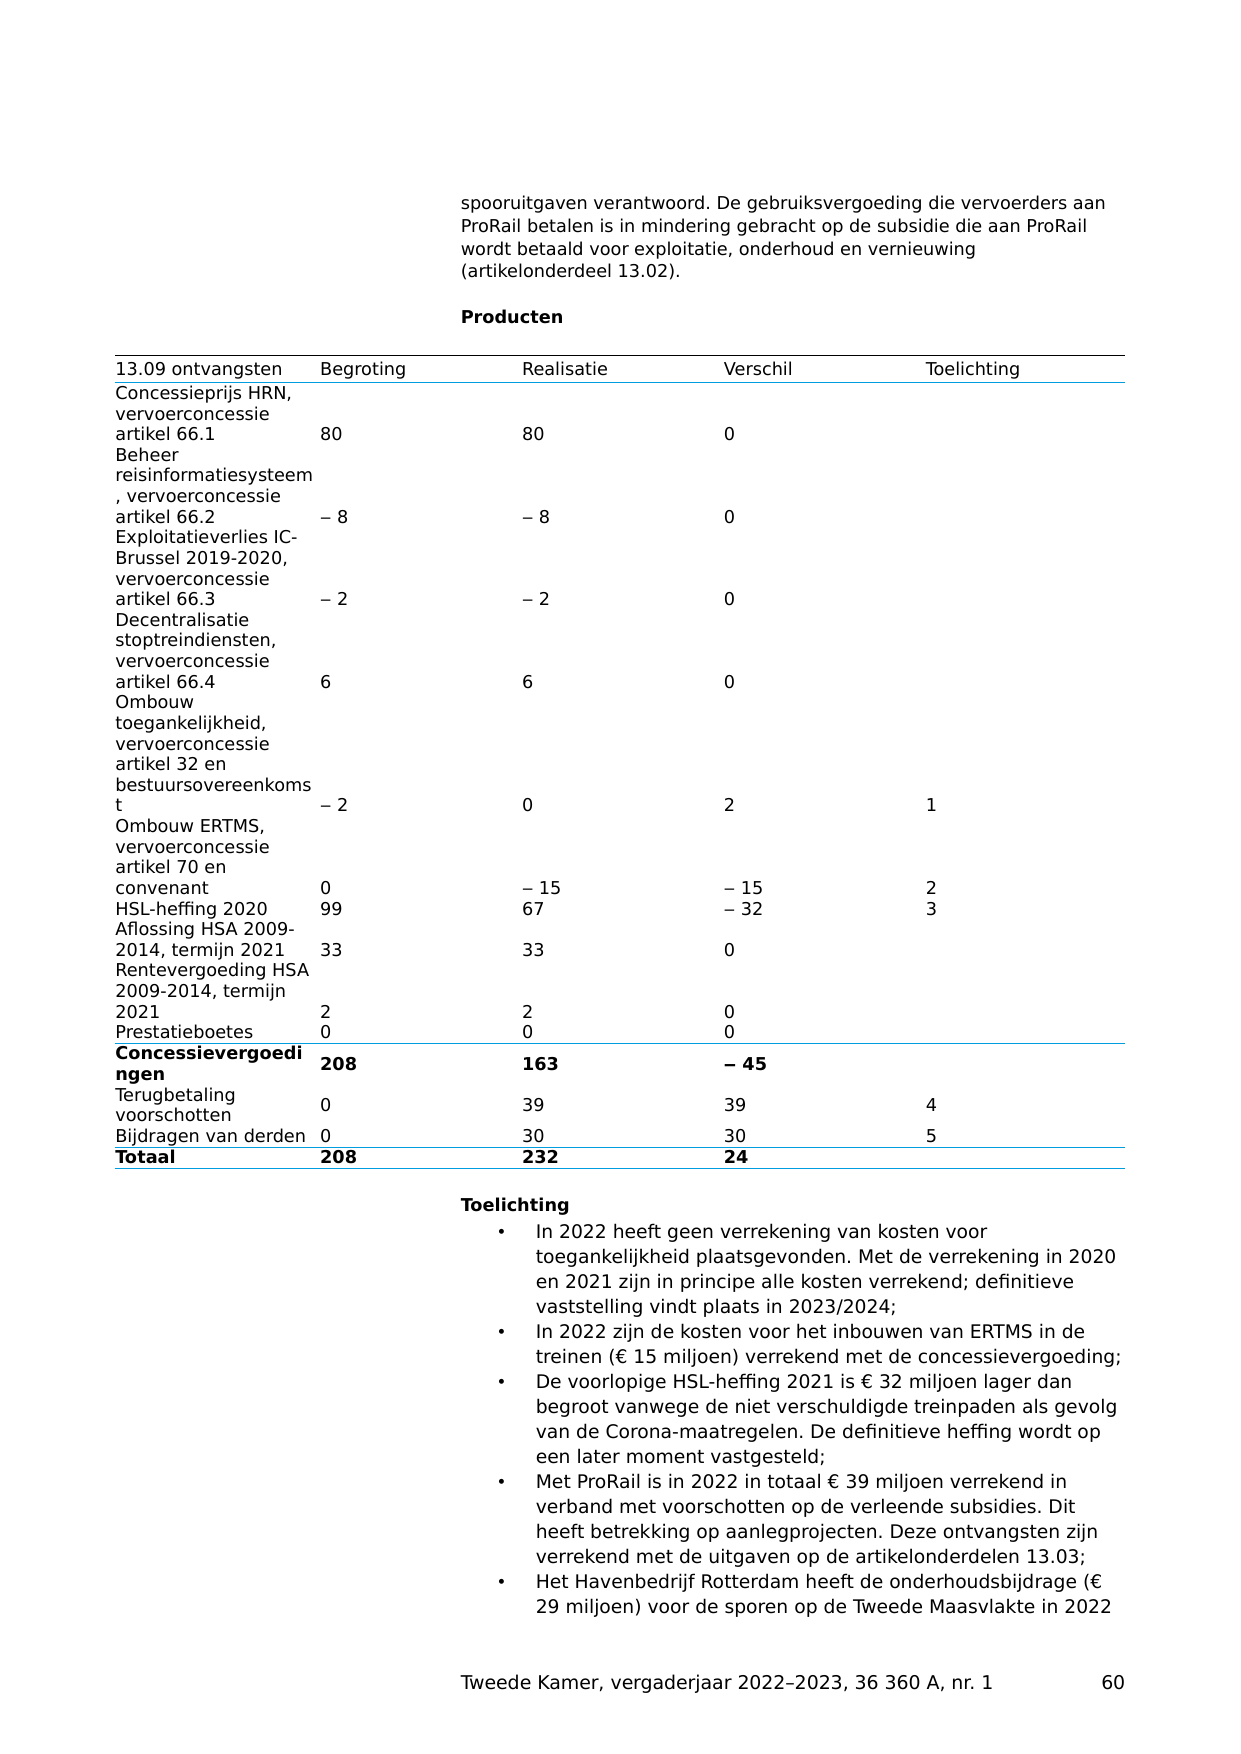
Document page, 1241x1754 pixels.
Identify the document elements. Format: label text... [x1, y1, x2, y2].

list In 2022 zijn de kosten voor het inbouwen van ERTMS in de treinen (€ 15 miljoen) verrekend met de concessievergoeding; [498, 1318, 1125, 1368]
table_cell 0 [519, 692, 721, 816]
table_cell HSL-heffing 2020 [115, 899, 317, 919]
table_cell 208 [317, 1148, 519, 1168]
table_cell [923, 1148, 1125, 1168]
table_cell 39 [721, 1085, 923, 1126]
table_cell Begroting [317, 356, 519, 382]
table_cell 99 [317, 899, 519, 919]
table_cell Ombouw toegankelijkheid, vervoerconcessie artikel 32 en bestuursovereenkomst [115, 692, 317, 816]
table_cell 0 [721, 960, 923, 1022]
list De voorlopige HSL-heffing 2021 is € 32 miljoen lager dan begroot vanwege de niet verschuldigde treinpaden als gevolg van de Corona-maatregelen. De definitieve heffing wordt op een later moment vastgesteld; [498, 1368, 1125, 1468]
table_cell 0 [721, 1022, 923, 1043]
text Toelichting [461, 1193, 1125, 1216]
table_cell 0 [317, 1126, 519, 1146]
table_cell ‒ 15 [519, 816, 721, 898]
table_cell ‒ 2 [317, 527, 519, 610]
table_cell Decentralisatie stoptreindiensten, vervoerconcessie artikel 66.4 [115, 610, 317, 692]
table_cell Verschil [721, 356, 923, 382]
table_cell 2 [721, 692, 923, 816]
table_cell Concessievergoedingen [115, 1044, 317, 1084]
table_cell Realisatie [519, 356, 721, 382]
table_cell 0 [721, 527, 923, 610]
table_cell 3 [923, 899, 1125, 919]
table_cell 0 [317, 816, 519, 898]
table_cell 67 [519, 899, 721, 919]
table_cell Bijdragen van derden [115, 1126, 317, 1146]
table_cell ‒ 2 [317, 692, 519, 816]
table_cell 0 [721, 383, 923, 445]
table_cell Toelichting [923, 356, 1125, 382]
list Het Havenbedrijf Rotterdam heeft de onderhoudsbijdrage (€ 29 miljoen) voor de sporen op de Tweede Maasvlakte in 2022 [498, 1568, 1125, 1618]
table_cell ‒ 8 [519, 445, 721, 527]
text spooruitgaven verantwoord. De gebruiksvergoeding die vervoerders aan ProRail betalen is in mindering gebracht op de subsidie die aan ProRail wordt betaald voor exploitatie, onderhoud en vernieuwing (artikelonderdeel 13.02). [461, 191, 1125, 282]
table_cell 30 [519, 1126, 721, 1146]
table_cell Prestatieboetes [115, 1022, 317, 1043]
table_cell 24 [721, 1148, 923, 1168]
table_cell 13.09 ontvangsten [115, 356, 317, 382]
table_cell 0 [721, 919, 923, 960]
table_cell Rentevergoeding HSA 2009-2014, termijn 2021 [115, 960, 317, 1022]
text Producten [461, 305, 1125, 328]
table_cell [923, 1022, 1125, 1043]
table_cell 2 [923, 816, 1125, 898]
table_cell 2 [317, 960, 519, 1022]
table_cell ‒ 45 [721, 1044, 923, 1084]
table_cell [923, 527, 1125, 610]
table_cell 39 [519, 1085, 721, 1126]
list Met ProRail is in 2022 in totaal € 39 miljoen verrekend in verband met voorschotten op de verleende subsidies. Dit heeft betrekking op aanlegprojecten. Deze ontvangsten zijn verrekend met de uitgaven op de artikelonderdelen 13.03; [498, 1468, 1125, 1568]
table_cell ‒ 32 [721, 899, 923, 919]
table_cell [923, 919, 1125, 960]
table_cell Beheer reisinformatiesysteem, vervoerconcessie artikel 66.2 [115, 445, 317, 527]
table_header Tabel 30 Ontvangstenoverzicht bij 13.09: Spoorwegen (bedragen x € 1 miljoen) [115, 330, 1125, 355]
table_cell 0 [519, 1022, 721, 1043]
table_cell 30 [721, 1126, 923, 1146]
table_cell 0 [317, 1085, 519, 1126]
table_cell 0 [721, 445, 923, 527]
table_cell 2 [519, 960, 721, 1022]
table_cell Concessieprijs HRN, vervoerconcessie artikel 66.1 [115, 383, 317, 445]
table_cell 0 [721, 610, 923, 692]
table_cell Ombouw ERTMS, vervoerconcessie artikel 70 en convenant [115, 816, 317, 898]
table_cell 208 [317, 1044, 519, 1084]
table_cell [923, 445, 1125, 527]
table_cell 33 [519, 919, 721, 960]
table_cell 80 [519, 383, 721, 445]
table_cell Exploitatieverlies IC-Brussel 2019-2020, vervoerconcessie artikel 66.3 [115, 527, 317, 610]
table_cell 6 [317, 610, 519, 692]
table_cell ‒ 2 [519, 527, 721, 610]
table_cell 163 [519, 1044, 721, 1084]
table_cell Terugbetaling voorschotten [115, 1085, 317, 1126]
table_cell ‒ 15 [721, 816, 923, 898]
table_cell [923, 610, 1125, 692]
table_cell Aflossing HSA 2009-2014, termijn 2021 [115, 919, 317, 960]
table_cell 232 [519, 1148, 721, 1168]
table_cell Totaal [115, 1148, 317, 1168]
table_cell [923, 960, 1125, 1022]
table_cell 33 [317, 919, 519, 960]
table_cell 4 [923, 1085, 1125, 1126]
table_cell 5 [923, 1126, 1125, 1146]
table_cell 6 [519, 610, 721, 692]
table_cell 1 [923, 692, 1125, 816]
table_cell [923, 383, 1125, 445]
list In 2022 heeft geen verrekening van kosten voor toegankelijkheid plaatsgevonden. Met de verrekening in 2020 en 2021 zijn in principe alle kosten verrekend; definitieve vaststelling vindt plaats in 2023/2024; [498, 1218, 1125, 1318]
table_cell ‒ 8 [317, 445, 519, 527]
table_cell 80 [317, 383, 519, 445]
table_cell [923, 1044, 1125, 1084]
table_cell 0 [317, 1022, 519, 1043]
